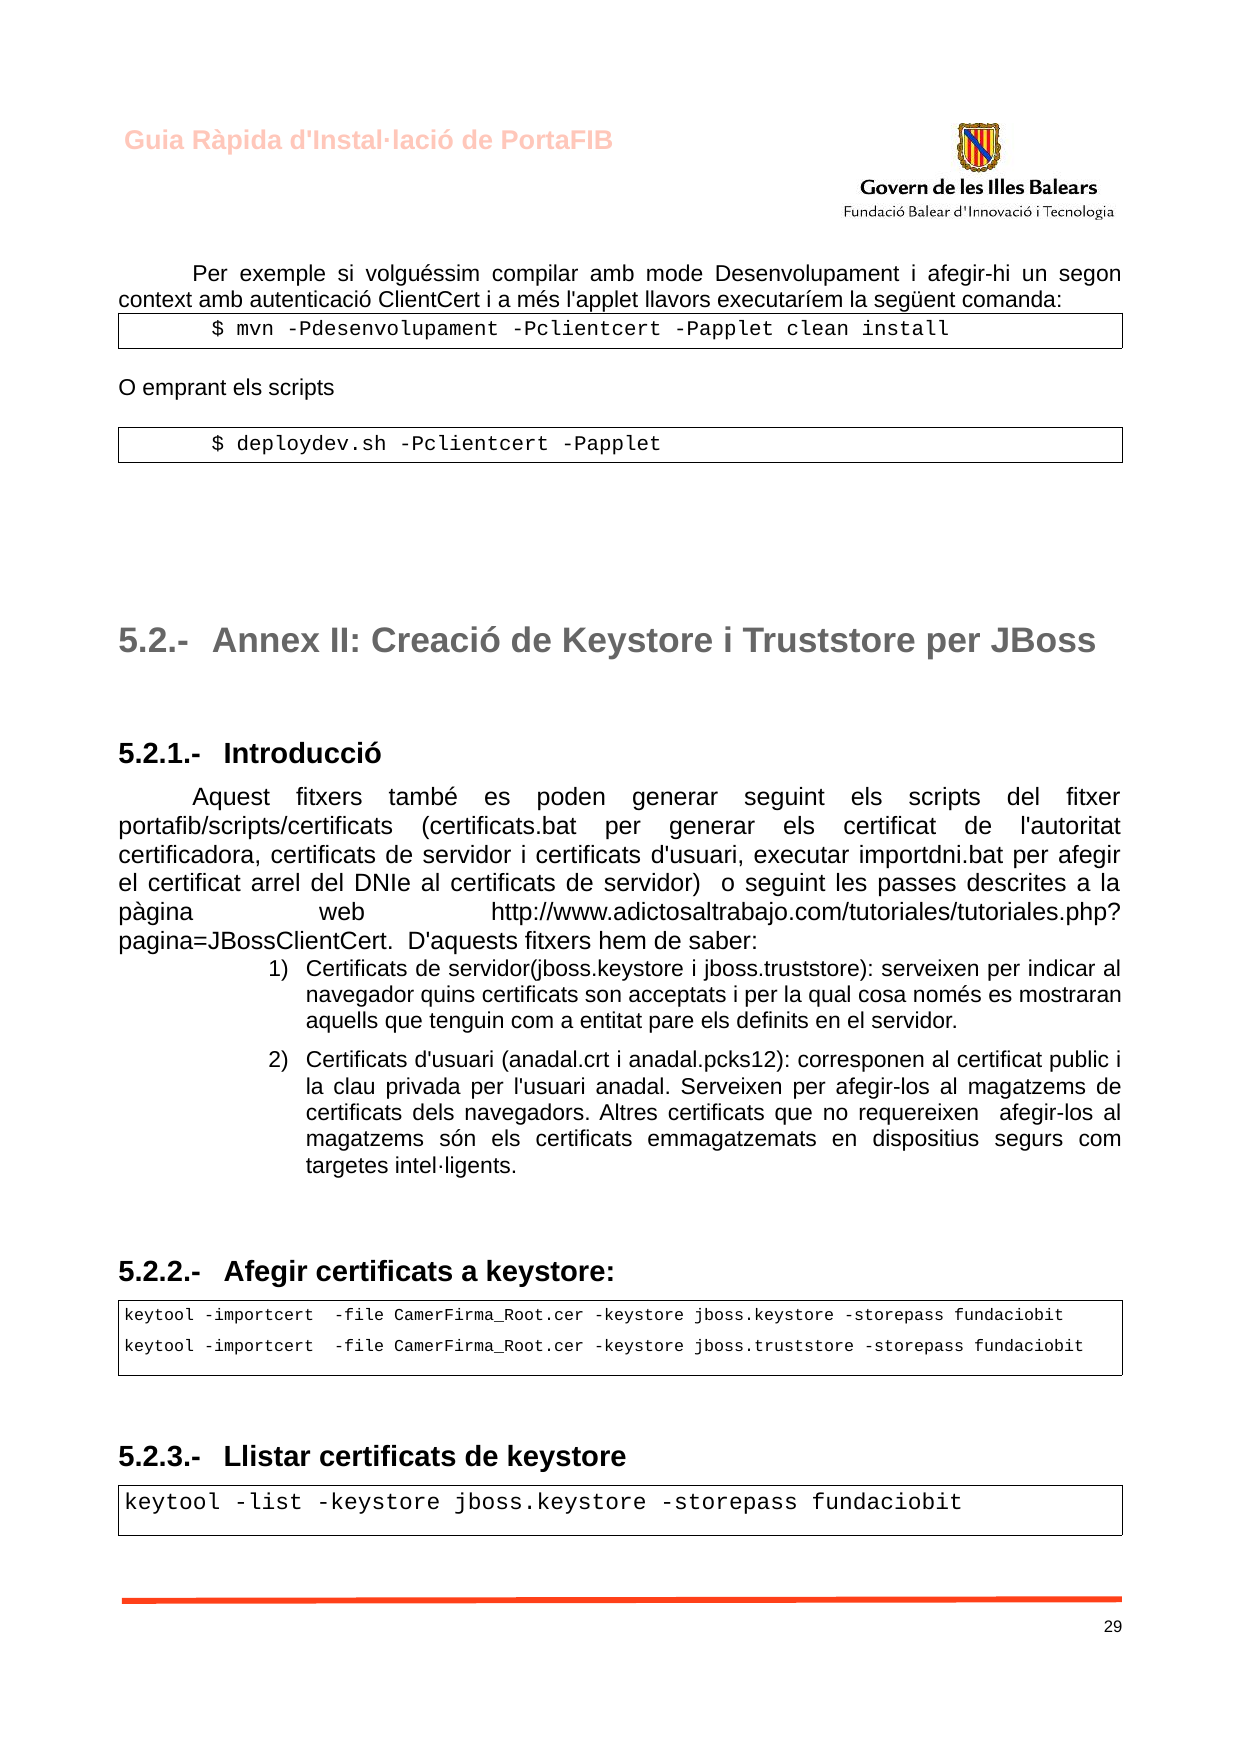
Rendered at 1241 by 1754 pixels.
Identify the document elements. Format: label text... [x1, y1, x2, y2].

table_header keytool -list -keystore jboss.keystore -storepass fundaciobit [119, 1486, 1122, 1535]
list Certificats de servidor(jboss.keystore i jboss.truststore): serveixen per indicar al navegador quins certificats son acceptats i per la qual cosa només es mostraran aquells que tenguin com a entitat pare els definits en el servidor. [268, 955, 1122, 1034]
table_header $ deploydev.sh -Pclientcert -Papplet [119, 428, 1122, 462]
subtitle Llistar certificats de keystore [118, 1439, 1122, 1472]
subtitle Introducció [118, 736, 1122, 770]
subtitle Afegir certificats a keystore: [118, 1254, 1122, 1288]
text Aquest fitxers també es poden generar seguint els scripts del fitxer portafib/scripts/certificats (certificats.bat per generar els certificat de l'autoritat certificadora, certificats de servidor i certificats d'usuari, executar importdni.bat per afegir el certificat arrel del DNIe al certificats de servidor) o seguint les passes descrites a la pàgina web http://www.adictosaltrabajo.com/tutoriales/tutoriales.php?pagina=JBossClientCert. D'aquests fitxers hem de saber: [118, 782, 1122, 955]
table_header keytool -importcert -file CamerFirma_Root.cer -keystore jboss.keystore -storepass fundaciobit keytool -importcert -file CamerFirma_Root.cer -keystore jboss.truststore -storepass fundaciobit [119, 1301, 1122, 1375]
picture [840, 123, 1117, 220]
list Certificats d'usuari (anadal.crt i anadal.pcks12): corresponen al certificat public i la clau privada per l'usuari anadal. Serveixen per afegir-los al magatzems de certificats dels navegadors. Altres certificats que no requereixen afegir-los al magatzems són els certificats emmagatzemats en dispositius segurs com targetes intel·ligents. [268, 1046, 1122, 1178]
text O emprant els scripts [118, 374, 1122, 401]
subtitle Annex II: Creació de Keystore i Truststore per JBoss [118, 619, 1122, 660]
text Per exemple si volguéssim compilar amb mode Desenvolupament i afegir-hi un segon context amb autenticació ClientCert i a més l'applet llavors executaríem la següent comanda: [118, 260, 1122, 313]
table_header $ mvn -Pdesenvolupament -Pclientcert -Papplet clean install [119, 314, 1122, 348]
